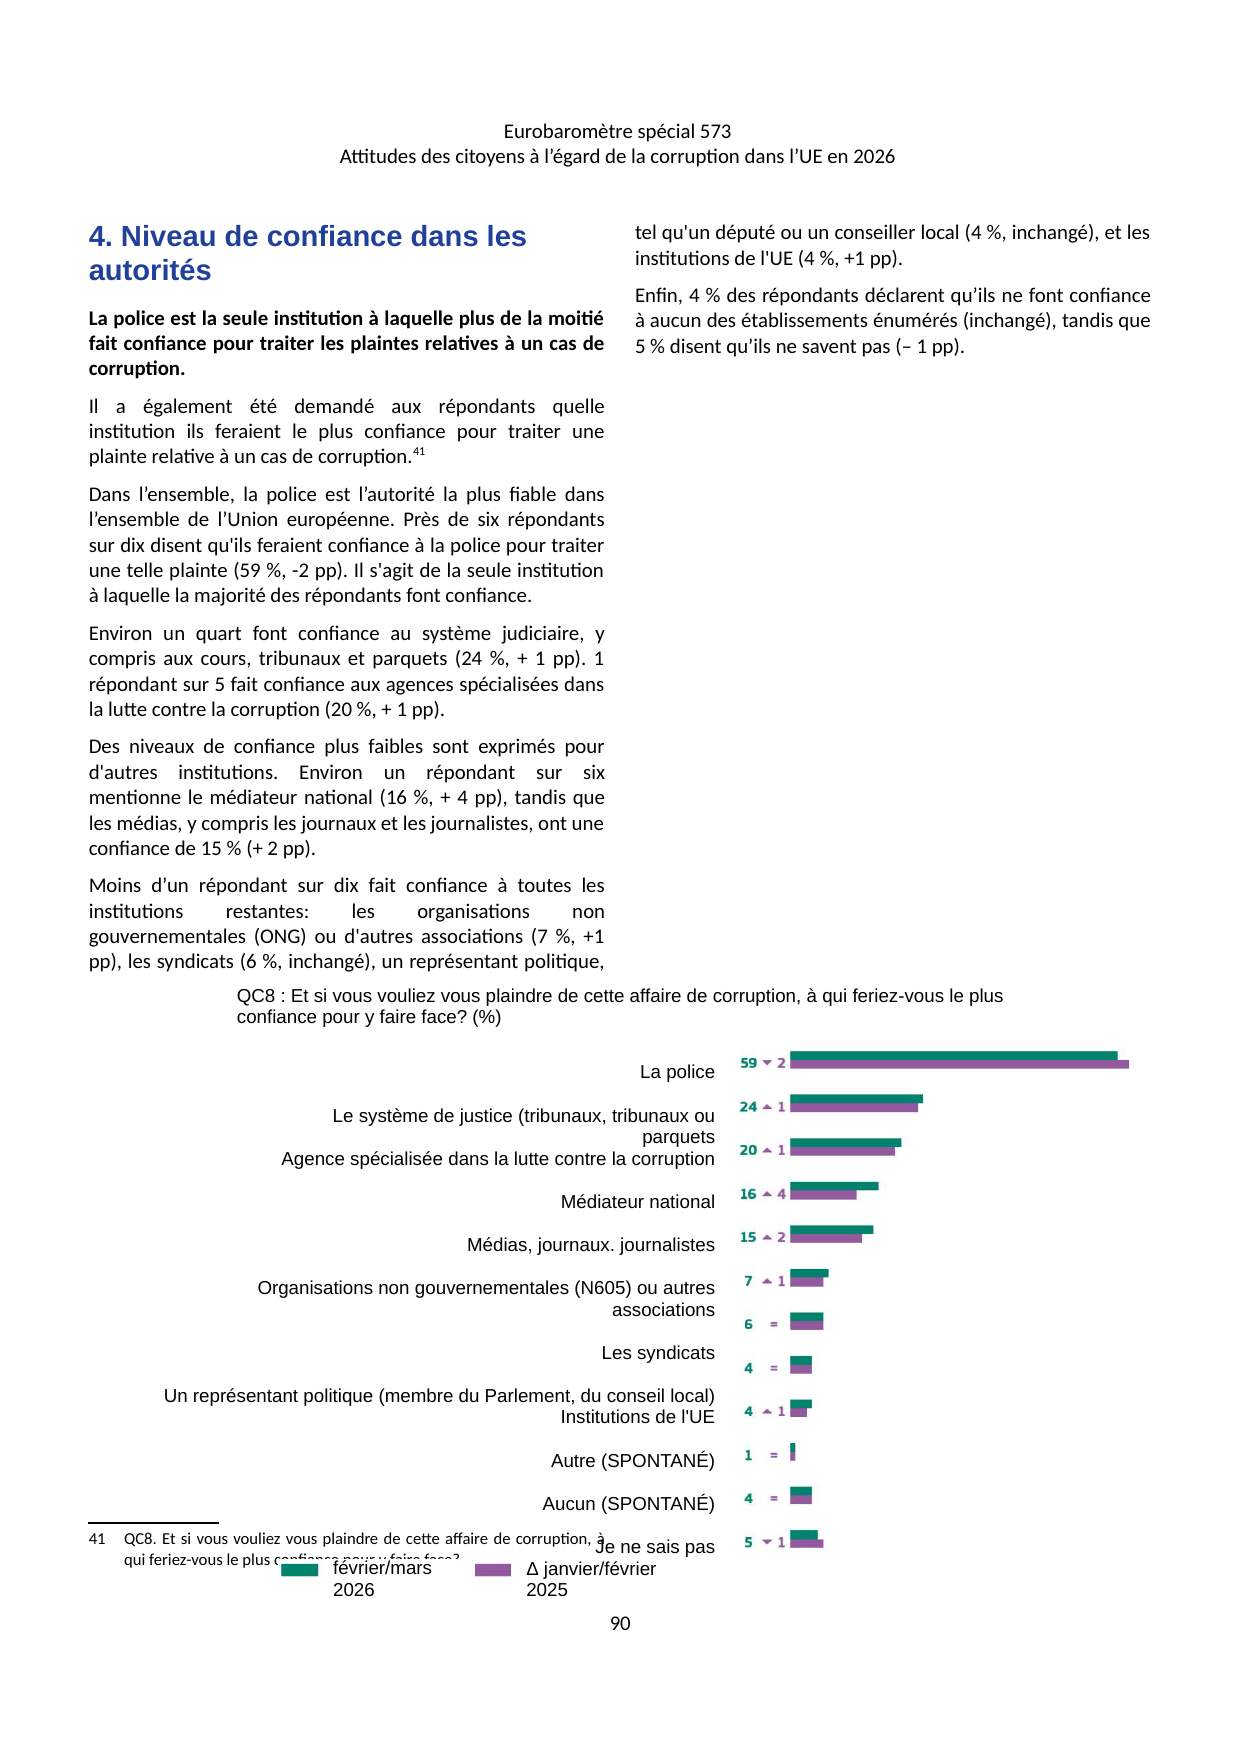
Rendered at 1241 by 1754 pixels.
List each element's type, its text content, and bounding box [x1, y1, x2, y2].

picture [739, 1044, 1138, 1556]
text QC8. Et si vous vouliez vous plaindre de cette affaire de corruption, à qui feriez-vous le plus confiance pour y faire face? [88, 1529, 605, 1569]
text Moins d’un répondant sur dix fait confiance à toutes les institutions restantes: les organisations non gouvernementales (ONG) ou d'autres associations (7 %, +1 pp), les syndicats (6 %, inchangé), un représentant politique, [88, 872, 605, 974]
text Enfin, 4 % des répondants déclarent qu’ils ne font confiance à aucun des établissements énumérés (inchangé), tandis que 5 % disent qu’ils ne savent pas (– 1 pp). [635, 282, 1152, 358]
text Des niveaux de confiance plus faibles sont exprimés pour d'autres institutions. Environ un répondant sur six mentionne le médiateur national (16 %, + 4 pp), tandis que les médias, y compris les journaux et les journalistes, ont une confiance de 15 % (+ 2 pp). [88, 733, 605, 861]
subtitle 4. Niveau de confiance dans les autorités [88, 219, 605, 286]
picture [278, 1559, 512, 1577]
text tel qu'un député ou un conseiller local (4 %, inchangé), et les institutions de l'UE (4 %, +1 pp). [635, 219, 1152, 270]
text La police est la seule institution à laquelle plus de la moitié fait confiance pour traiter les plaintes relatives à un cas de corruption. [88, 305, 605, 381]
text Dans l’ensemble, la police est l’autorité la plus fiable dans l’ensemble de l’Union européenne. Près de six répondants sur dix disent qu'ils feraient confiance à la police pour traiter une telle plainte (59 %, -2 pp). Il s'agit de la seule institution à laquelle la majorité des répondants font confiance. [88, 481, 605, 608]
text Il a également été demandé aux répondants quelle institution ils feraient le plus confiance pour traiter une plainte relative à un cas de corruption. [88, 393, 605, 469]
text Environ un quart font confiance au système judiciaire, y compris aux cours, tribunaux et parquets (24 %, + 1 pp). 1 répondant sur 5 fait confiance aux agences spécialisées dans la lutte contre la corruption (20 %, + 1 pp). [88, 620, 605, 722]
